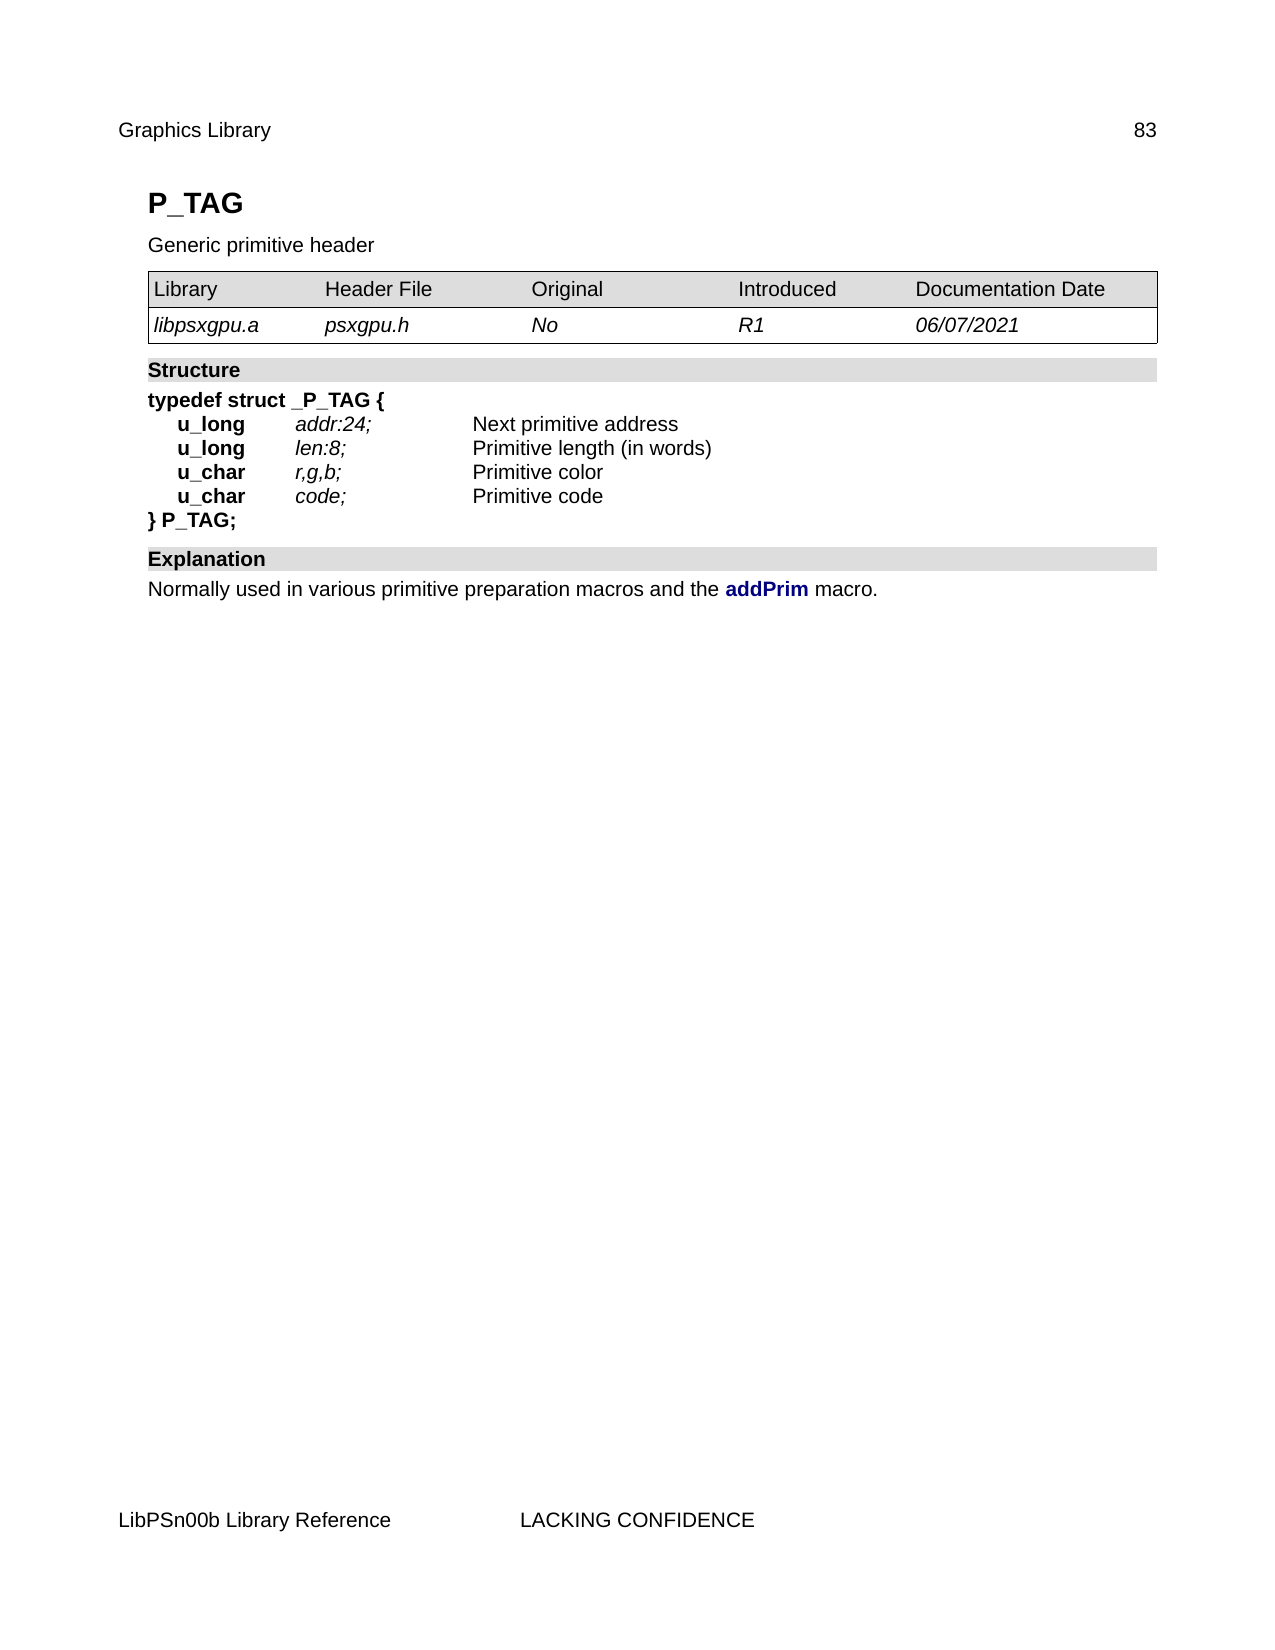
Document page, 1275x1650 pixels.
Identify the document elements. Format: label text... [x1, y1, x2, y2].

text } P_TAG; [148, 508, 1157, 532]
text Generic primitive header [148, 232, 1157, 256]
text u_long len:8; Primitive length (in words) [148, 436, 1157, 460]
text Normally used in various primitive preparation macros and the addPrim macro. [148, 576, 1157, 600]
subtitle Structure [148, 358, 1157, 382]
text typedef struct _P_TAG { [148, 388, 1157, 412]
text u_char r,g,b; Primitive color [148, 460, 1157, 484]
text u_char code; Primitive code [148, 484, 1157, 508]
subtitle Explanation [148, 547, 1157, 571]
subtitle P_TAG [148, 186, 1157, 220]
text libpsxgpu.a psxgpu.h No R1 06/07/2021 [149, 308, 1157, 343]
text u_long addr:24; Next primitive address [148, 412, 1157, 436]
text Library Header File Original Introduced Documentation Date [149, 272, 1157, 307]
